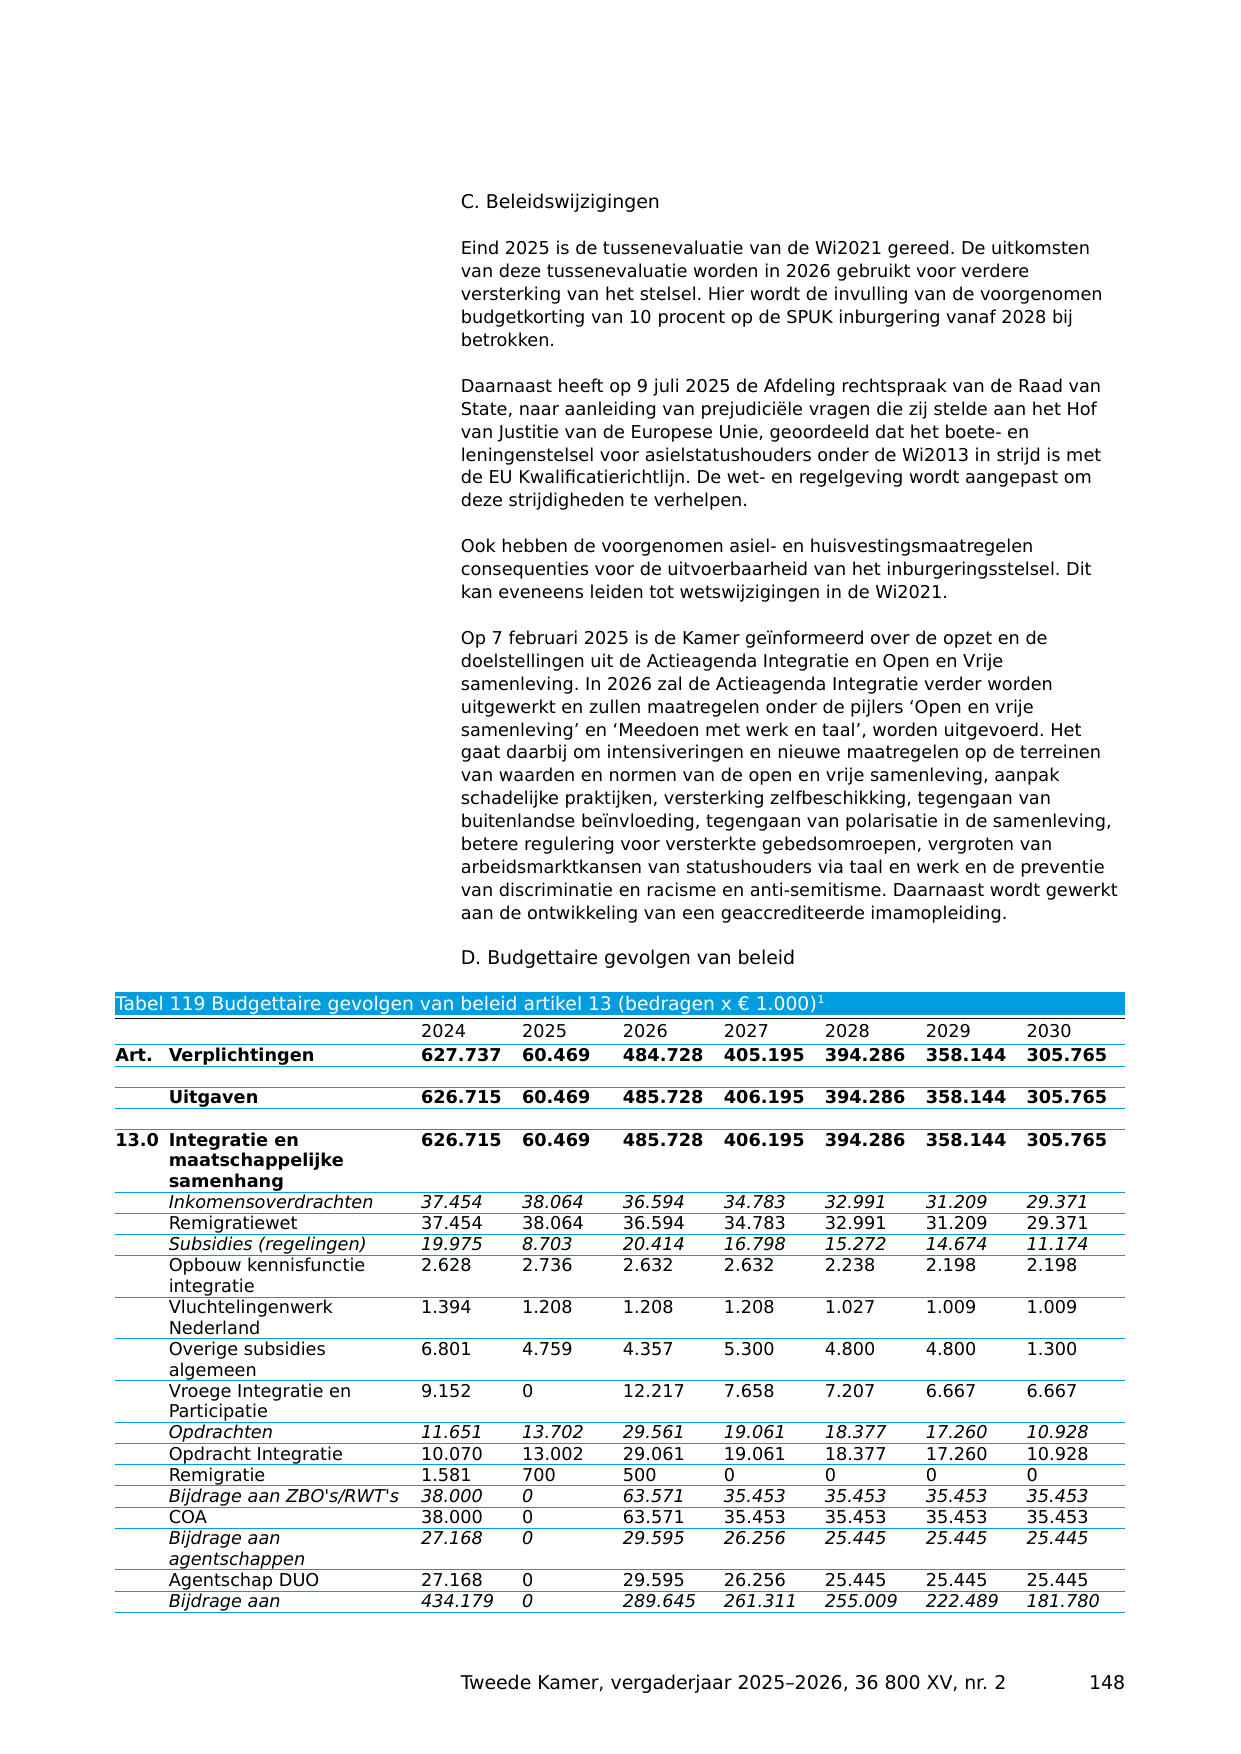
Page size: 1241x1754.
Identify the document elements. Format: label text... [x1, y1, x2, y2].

table_cell 35.453 [923, 1508, 1023, 1528]
table_cell Agentschap DUO [166, 1570, 418, 1591]
table_cell 0 [519, 1570, 620, 1591]
table_cell Vroege Integratie en Participatie [166, 1381, 418, 1422]
table_cell Verplichtingen [166, 1045, 418, 1066]
table_cell 35.453 [1024, 1486, 1125, 1506]
table_cell 0 [519, 1381, 620, 1422]
table_cell Opdrachten [166, 1423, 418, 1443]
text Op 7 februari 2025 is de Kamer geïnformeerd over de opzet en de doelstellingen uit de Actieagenda Integratie en Open en Vrije samenleving. In 2026 zal de Actieagenda Integratie verder worden uitgewerkt en zullen maatregelen onder de pijlers ‘Open en vrije samenleving’ en ‘Meedoen met werk en taal’, worden uitgevoerd. Het gaat daarbij om intensiveringen en nieuwe maatregelen op de terreinen van waarden en normen van de open en vrije samenleving, aanpak schadelijke praktijken, versterking zelfbeschikking, tegengaan van buitenlandse beïnvloeding, tegengaan van polarisatie in de samenleving, betere regulering voor versterkte gebedsomroepen, vergroten van arbeidsmarktkansen van statushouders via taal en werk en de preventie van discriminatie en racisme en anti-semitisme. Daarnaast wordt gewerkt aan de ontwikkeling van een geaccrediteerde imamopleiding. [461, 626, 1125, 924]
table_cell 2025 [519, 1019, 620, 1044]
table_cell 36.594 [620, 1193, 721, 1212]
table_cell [115, 1193, 166, 1212]
title C. Beleidswijzigingen [461, 191, 1125, 213]
table_cell 1.027 [822, 1298, 923, 1338]
table_cell 11.651 [418, 1423, 519, 1443]
table_cell [115, 1381, 166, 1422]
table_cell [418, 1067, 519, 1087]
table_cell 1.208 [620, 1298, 721, 1338]
table_cell 26.256 [721, 1529, 822, 1569]
table_cell 1.300 [1024, 1339, 1125, 1380]
table_cell 1.009 [923, 1298, 1023, 1338]
table_cell [115, 1256, 166, 1297]
table_cell 7.658 [721, 1381, 822, 1422]
table_cell 29.371 [1024, 1214, 1125, 1234]
table_cell [115, 1570, 166, 1591]
table_cell 19.061 [721, 1423, 822, 1443]
table_cell 13.002 [519, 1444, 620, 1464]
table_cell Uitgaven [166, 1088, 418, 1108]
table_cell [822, 1067, 923, 1087]
table_cell 2.632 [620, 1256, 721, 1297]
table_cell 38.000 [418, 1508, 519, 1528]
table_cell 626.715 [418, 1130, 519, 1191]
table_cell 35.453 [822, 1486, 923, 1506]
table_cell 394.286 [822, 1088, 923, 1108]
table_cell 25.445 [923, 1570, 1023, 1591]
table_cell 358.144 [923, 1088, 1023, 1108]
table_cell [115, 1529, 166, 1569]
table_cell [115, 1508, 166, 1528]
table_cell 13.702 [519, 1423, 620, 1443]
table_cell 60.469 [519, 1130, 620, 1191]
table_cell 34.783 [721, 1193, 822, 1212]
table_cell Inkomensoverdrachten [166, 1193, 418, 1212]
table_cell Opbouw kennisfunctie integratie [166, 1256, 418, 1297]
table_cell 25.445 [822, 1570, 923, 1591]
table_cell 11.174 [1024, 1235, 1125, 1255]
table_cell 16.798 [721, 1235, 822, 1255]
table_cell 20.414 [620, 1235, 721, 1255]
table_cell 32.991 [822, 1193, 923, 1212]
table_cell Overige subsidies algemeen [166, 1339, 418, 1380]
table_cell 700 [519, 1465, 620, 1485]
table_cell 2030 [1024, 1019, 1125, 1044]
table_cell 25.445 [822, 1529, 923, 1569]
table_cell 25.445 [1024, 1570, 1125, 1591]
table_cell [115, 1339, 166, 1380]
table_cell [822, 1109, 923, 1129]
table_cell 2027 [721, 1019, 822, 1044]
table_cell 2.198 [923, 1256, 1023, 1297]
table_cell 63.571 [620, 1486, 721, 1506]
table_cell 305.765 [1024, 1088, 1125, 1108]
table_cell 10.070 [418, 1444, 519, 1464]
table_cell [115, 1109, 166, 1129]
table_cell [115, 1067, 166, 1087]
table_cell [115, 1592, 166, 1612]
table_cell 17.260 [923, 1444, 1023, 1464]
table_cell 394.286 [822, 1045, 923, 1066]
table_cell 10.928 [1024, 1444, 1125, 1464]
table_cell 405.195 [721, 1045, 822, 1066]
table_cell 0 [519, 1529, 620, 1569]
table_cell 31.209 [923, 1193, 1023, 1212]
table_cell 6.801 [418, 1339, 519, 1380]
table_cell 2026 [620, 1019, 721, 1044]
table_cell 38.064 [519, 1214, 620, 1234]
table_cell 406.195 [721, 1088, 822, 1108]
table_cell 6.667 [1024, 1381, 1125, 1422]
table_cell 8.703 [519, 1235, 620, 1255]
table_cell 7.207 [822, 1381, 923, 1422]
table_cell 261.311 [721, 1592, 822, 1612]
table_cell 63.571 [620, 1508, 721, 1528]
table_cell [923, 1067, 1023, 1087]
table_cell 60.469 [519, 1088, 620, 1108]
table_cell 485.728 [620, 1088, 721, 1108]
table_cell 6.667 [923, 1381, 1023, 1422]
table_cell 0 [923, 1465, 1023, 1485]
table_cell 12.217 [620, 1381, 721, 1422]
table_cell 627.737 [418, 1045, 519, 1066]
table_cell 35.453 [1024, 1508, 1125, 1528]
table_cell 222.489 [923, 1592, 1023, 1612]
table_cell [115, 1423, 166, 1443]
table_cell Bijdrage aan agentschappen [166, 1529, 418, 1569]
table_cell [115, 1298, 166, 1338]
table_cell 406.195 [721, 1130, 822, 1191]
table_cell 305.765 [1024, 1045, 1125, 1066]
table_cell 1.208 [519, 1298, 620, 1338]
table_cell 2.736 [519, 1256, 620, 1297]
table_cell Art. [115, 1045, 166, 1066]
table_cell Bijdrage aan [166, 1592, 418, 1612]
table_cell [115, 1019, 166, 1044]
table_cell 181.780 [1024, 1592, 1125, 1612]
table_cell [115, 1235, 166, 1255]
table_cell [923, 1109, 1023, 1129]
table_cell 26.256 [721, 1570, 822, 1591]
table_cell 35.453 [721, 1508, 822, 1528]
table_cell 29.561 [620, 1423, 721, 1443]
table_cell [115, 1444, 166, 1464]
table_cell 0 [519, 1508, 620, 1528]
table_cell 1.208 [721, 1298, 822, 1338]
table_cell [166, 1067, 418, 1087]
table_cell [519, 1109, 620, 1129]
table_cell [115, 1214, 166, 1234]
table_cell 14.674 [923, 1235, 1023, 1255]
table_cell [620, 1109, 721, 1129]
table_cell 434.179 [418, 1592, 519, 1612]
table_cell Remigratie [166, 1465, 418, 1485]
table_cell 35.453 [721, 1486, 822, 1506]
table_cell 4.357 [620, 1339, 721, 1380]
table_cell 1.581 [418, 1465, 519, 1485]
table_cell 31.209 [923, 1214, 1023, 1234]
table_cell 34.783 [721, 1214, 822, 1234]
table_cell 29.371 [1024, 1193, 1125, 1212]
table_cell [519, 1067, 620, 1087]
table_cell 15.272 [822, 1235, 923, 1255]
table_cell Remigratiewet [166, 1214, 418, 1234]
table_cell 1.009 [1024, 1298, 1125, 1338]
table_cell 36.594 [620, 1214, 721, 1234]
table_cell 0 [519, 1592, 620, 1612]
table_cell [721, 1067, 822, 1087]
table_cell Opdracht Integratie [166, 1444, 418, 1464]
table_cell 394.286 [822, 1130, 923, 1191]
table_cell 358.144 [923, 1130, 1023, 1191]
table_cell [418, 1109, 519, 1129]
table_cell Vluchtelingenwerk Nederland [166, 1298, 418, 1338]
table_cell 2028 [822, 1019, 923, 1044]
table_cell 358.144 [923, 1045, 1023, 1066]
table_cell Integratie en maatschappelijke samenhang [166, 1130, 418, 1191]
table_cell 10.928 [1024, 1423, 1125, 1443]
text Ook hebben de voorgenomen asiel- en huisvestingsmaatregelen consequenties voor de uitvoerbaarheid van het inburgeringsstelsel. Dit kan eveneens leiden tot wetswĳzigingen in de Wi2021. [461, 534, 1125, 603]
table_cell 29.061 [620, 1444, 721, 1464]
table_cell 4.759 [519, 1339, 620, 1380]
table_cell 18.377 [822, 1423, 923, 1443]
table_cell 37.454 [418, 1214, 519, 1234]
table_cell 626.715 [418, 1088, 519, 1108]
table_cell 2024 [418, 1019, 519, 1044]
table_cell 25.445 [1024, 1529, 1125, 1569]
table_cell 2.198 [1024, 1256, 1125, 1297]
table_cell 2.238 [822, 1256, 923, 1297]
text Daarnaast heeft op 9 juli 2025 de Afdeling rechtspraak van de Raad van State, naar aanleiding van prejudiciële vragen die zĳ stelde aan het Hof van Justitie van de Europese Unie, geoordeeld dat het boete- en leningenstelsel voor asielstatushouders onder de Wi2013 in strĳd is met de EU Kwalificatierichtlĳn. De wet- en regelgeving wordt aangepast om deze strĳdigheden te verhelpen. [461, 374, 1125, 511]
table_cell 29.595 [620, 1529, 721, 1569]
table_cell 29.595 [620, 1570, 721, 1591]
table_cell 25.445 [923, 1529, 1023, 1569]
table_cell Subsidies (regelingen) [166, 1235, 418, 1255]
table_cell 500 [620, 1465, 721, 1485]
table_cell 0 [721, 1465, 822, 1485]
table_cell [166, 1019, 418, 1044]
table_cell 484.728 [620, 1045, 721, 1066]
table_cell 38.000 [418, 1486, 519, 1506]
table_cell 60.469 [519, 1045, 620, 1066]
table_cell 27.168 [418, 1570, 519, 1591]
table_cell Bijdrage aan ZBO's/RWT's [166, 1486, 418, 1506]
table_cell 13.0 [115, 1130, 166, 1191]
table_cell [115, 1465, 166, 1485]
table_cell 35.453 [923, 1486, 1023, 1506]
table_cell 27.168 [418, 1529, 519, 1569]
table_cell 38.064 [519, 1193, 620, 1212]
text Eind 2025 is de tussenevaluatie van de Wi2021 gereed. De uitkomsten van deze tussenevaluatie worden in 2026 gebruikt voor verdere versterking van het stelsel. Hier wordt de invulling van de voorgenomen budgetkorting van 10 procent op de SPUK inburgering vanaf 2028 bĳ betrokken. [461, 236, 1125, 351]
table_cell 19.061 [721, 1444, 822, 1464]
table_cell 255.009 [822, 1592, 923, 1612]
table_cell 0 [822, 1465, 923, 1485]
table_cell [620, 1067, 721, 1087]
table_cell 4.800 [923, 1339, 1023, 1380]
table_cell 9.152 [418, 1381, 519, 1422]
table_cell 35.453 [822, 1508, 923, 1528]
table_cell 5.300 [721, 1339, 822, 1380]
table_cell 2.632 [721, 1256, 822, 1297]
table_cell 32.991 [822, 1214, 923, 1234]
table_cell 19.975 [418, 1235, 519, 1255]
table_cell 2.628 [418, 1256, 519, 1297]
table_cell [1024, 1067, 1125, 1087]
title D. Budgettaire gevolgen van beleid [461, 947, 1125, 969]
table_cell [115, 1486, 166, 1506]
table_cell 17.260 [923, 1423, 1023, 1443]
table_cell 37.454 [418, 1193, 519, 1212]
table_cell 0 [1024, 1465, 1125, 1485]
table_cell 2029 [923, 1019, 1023, 1044]
table_cell 18.377 [822, 1444, 923, 1464]
table_cell [721, 1109, 822, 1129]
table_cell COA [166, 1508, 418, 1528]
table_cell [1024, 1109, 1125, 1129]
table_cell 305.765 [1024, 1130, 1125, 1191]
table_cell 1.394 [418, 1298, 519, 1338]
table_cell [115, 1088, 166, 1108]
table_cell 0 [519, 1486, 620, 1506]
table_cell 4.800 [822, 1339, 923, 1380]
table_cell 289.645 [620, 1592, 721, 1612]
table_cell 485.728 [620, 1130, 721, 1191]
table_cell [166, 1109, 418, 1129]
